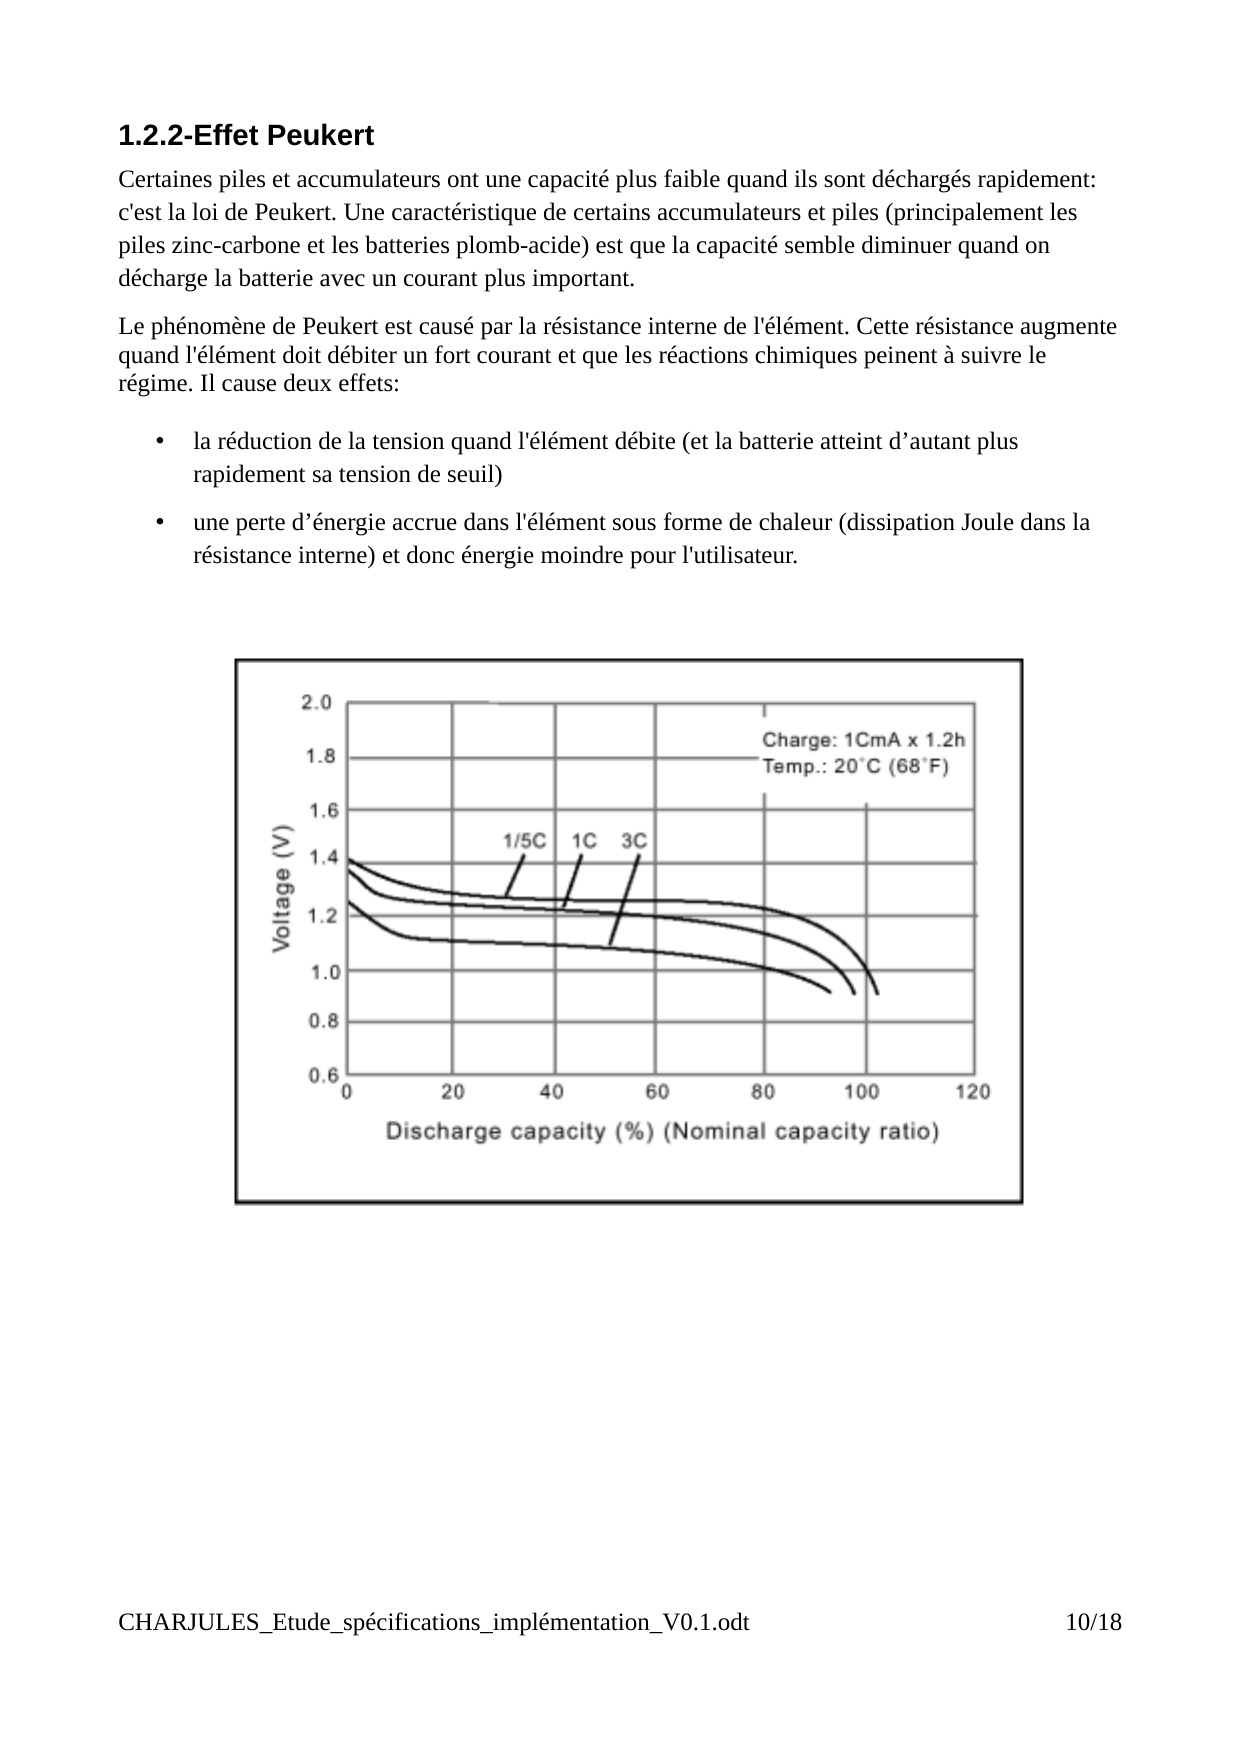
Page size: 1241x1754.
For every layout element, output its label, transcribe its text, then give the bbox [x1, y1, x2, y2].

list une perte d’énergie accrue dans l'élément sous forme de chaleur (dissipation Joule dans la résistance interne) et donc énergie moindre pour l'utilisateur. [156, 507, 1122, 568]
list la réduction de la tension quand l'élément débite (et la batterie atteint d’autant plus rapidement sa tension de seuil) [156, 426, 1122, 488]
subtitle 1.2.2-Effet Peukert [118, 118, 1122, 152]
text Le phénomène de Peukert est causé par la résistance interne de l'élément. Cette résistance augmente quand l'élément doit débiter un fort courant et que les réactions chimiques peinent à suivre le régime. Il cause deux effets: [118, 311, 1122, 397]
picture [229, 653, 1029, 1210]
text Certaines piles et accumulateurs ont une capacité plus faible quand ils sont déchargés rapidement: c'est la loi de Peukert. Une caractéristique de certains accumulateurs et piles (principalement les piles zinc-carbone et les batteries plomb-acide) est que la capacité semble diminuer quand on décharge la batterie avec un courant plus important. [118, 164, 1122, 292]
